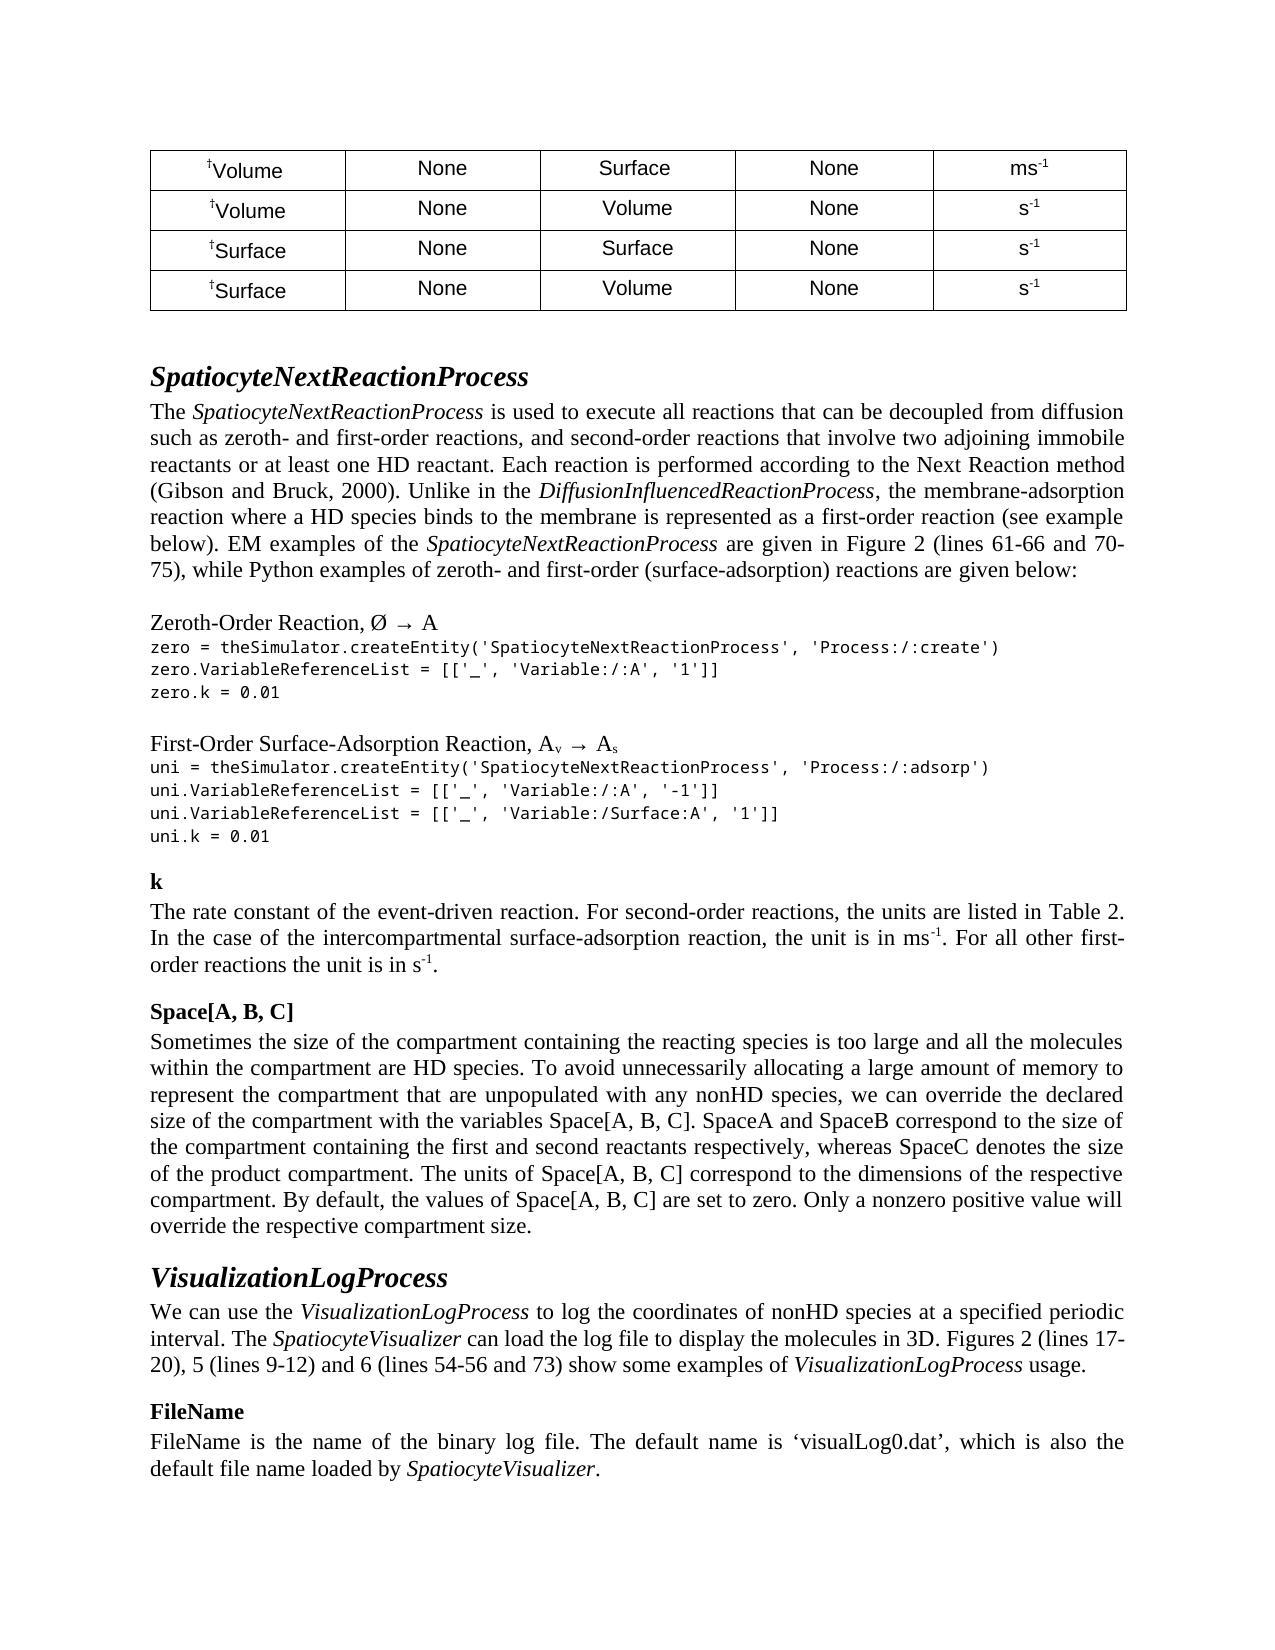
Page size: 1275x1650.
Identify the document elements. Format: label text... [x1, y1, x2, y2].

text zero.k = 0.01 [150, 681, 1125, 703]
table_cell None [346, 151, 540, 190]
text The rate constant of the event-driven reaction. For second-order reactions, the units are listed in Table 2. In the case of the intercompartmental surface-adsorption reaction, the unit is in ms-1. For all other first-order reactions the unit is in s-1. [150, 898, 1125, 977]
text The SpatiocyteNextReactionProcess is used to execute all reactions that can be decoupled from diffusion such as zeroth- and first-order reactions, and second-order reactions that involve two adjoining immobile reactants or at least one HD reactant. Each reaction is performed according to the Next Reaction method (Gibson and Bruck, 2000). Unlike in the DiffusionInfluencedReactionProcess, the membrane-adsorption reaction where a HD species binds to the membrane is represented as a first-order reaction (see example below). EM examples of the SpatiocyteNextReactionProcess are given in Figure 2 (lines 61-66 and 70-75), while Python examples of zeroth- and first-order (surface-adsorption) reactions are given below: [150, 398, 1125, 582]
table_cell s-1 [934, 191, 1126, 230]
subtitle k [150, 868, 1125, 894]
text We can use the VisualizationLogProcess to log the coordinates of nonHD species at a specified periodic interval. The SpatiocyteVisualizer can load the log file to display the molecules in 3D. Figures 2 (lines 17-20), 5 (lines 9-12) and 6 (lines 54-56 and 73) show some examples of VisualizationLogProcess usage. [150, 1298, 1125, 1377]
subtitle Space[A, B, C] [150, 998, 1125, 1024]
table_cell None [346, 191, 540, 230]
text uni.VariableReferenceList = [['_', 'Variable:/Surface:A', '1']] [150, 801, 1125, 824]
table_cell None [346, 231, 540, 270]
subtitle SpatiocyteNextReactionProcess [150, 359, 1125, 393]
text uni = theSimulator.createEntity('SpatiocyteNextReactionProcess', 'Process:/:adsorp') [150, 756, 1125, 779]
table_cell None [736, 271, 933, 310]
table_cell Surface [541, 231, 735, 270]
table_cell None [736, 191, 933, 230]
table_cell s-1 [934, 231, 1126, 270]
text Zeroth-Order Reaction, Ø → A [150, 609, 1125, 635]
table_cell None [346, 271, 540, 310]
table_cell None [736, 151, 933, 190]
text First-Order Surface-Adsorption Reaction, Av → As [150, 730, 1125, 756]
subtitle FileName [150, 1398, 1125, 1424]
table_cell ms-1 [934, 151, 1126, 190]
table_cell Volume [541, 271, 735, 310]
subtitle VisualizationLogProcess [150, 1260, 1125, 1293]
text Sometimes the size of the compartment containing the reacting species is too large and all the molecules within the compartment are HD species. To avoid unnecessarily allocating a large amount of memory to represent the compartment that are unpopulated with any nonHD species, we can override the declared size of the compartment with the variables Space[A, B, C]. SpaceA and SpaceB correspond to the size of the compartment containing the first and second reactants respectively, whereas SpaceC denotes the size of the product compartment. The units of Space[A, B, C] correspond to the dimensions of the respective compartment. By default, the values of Space[A, B, C] are set to zero. Only a nonzero positive value will override the respective compartment size. [150, 1028, 1125, 1239]
text zero.VariableReferenceList = [['_', 'Variable:/:A', '1']] [150, 658, 1125, 681]
table_cell †Surface [151, 271, 345, 310]
text FileName is the name of the binary log file. The default name is ‘visualLog0.dat’, which is also the default file name loaded by SpatiocyteVisualizer. [150, 1428, 1125, 1481]
table_cell †Volume [151, 151, 345, 190]
table_cell †Surface [151, 231, 345, 270]
table_cell None [736, 231, 933, 270]
text uni.VariableReferenceList = [['_', 'Variable:/:A', '-1']] [150, 779, 1125, 801]
table_cell Volume [541, 191, 735, 230]
table_cell †Volume [151, 191, 345, 230]
table_cell s-1 [934, 271, 1126, 310]
text zero = theSimulator.createEntity('SpatiocyteNextReactionProcess', 'Process:/:create') [150, 635, 1125, 658]
text uni.k = 0.01 [150, 824, 1125, 847]
table_cell Surface [541, 151, 735, 190]
